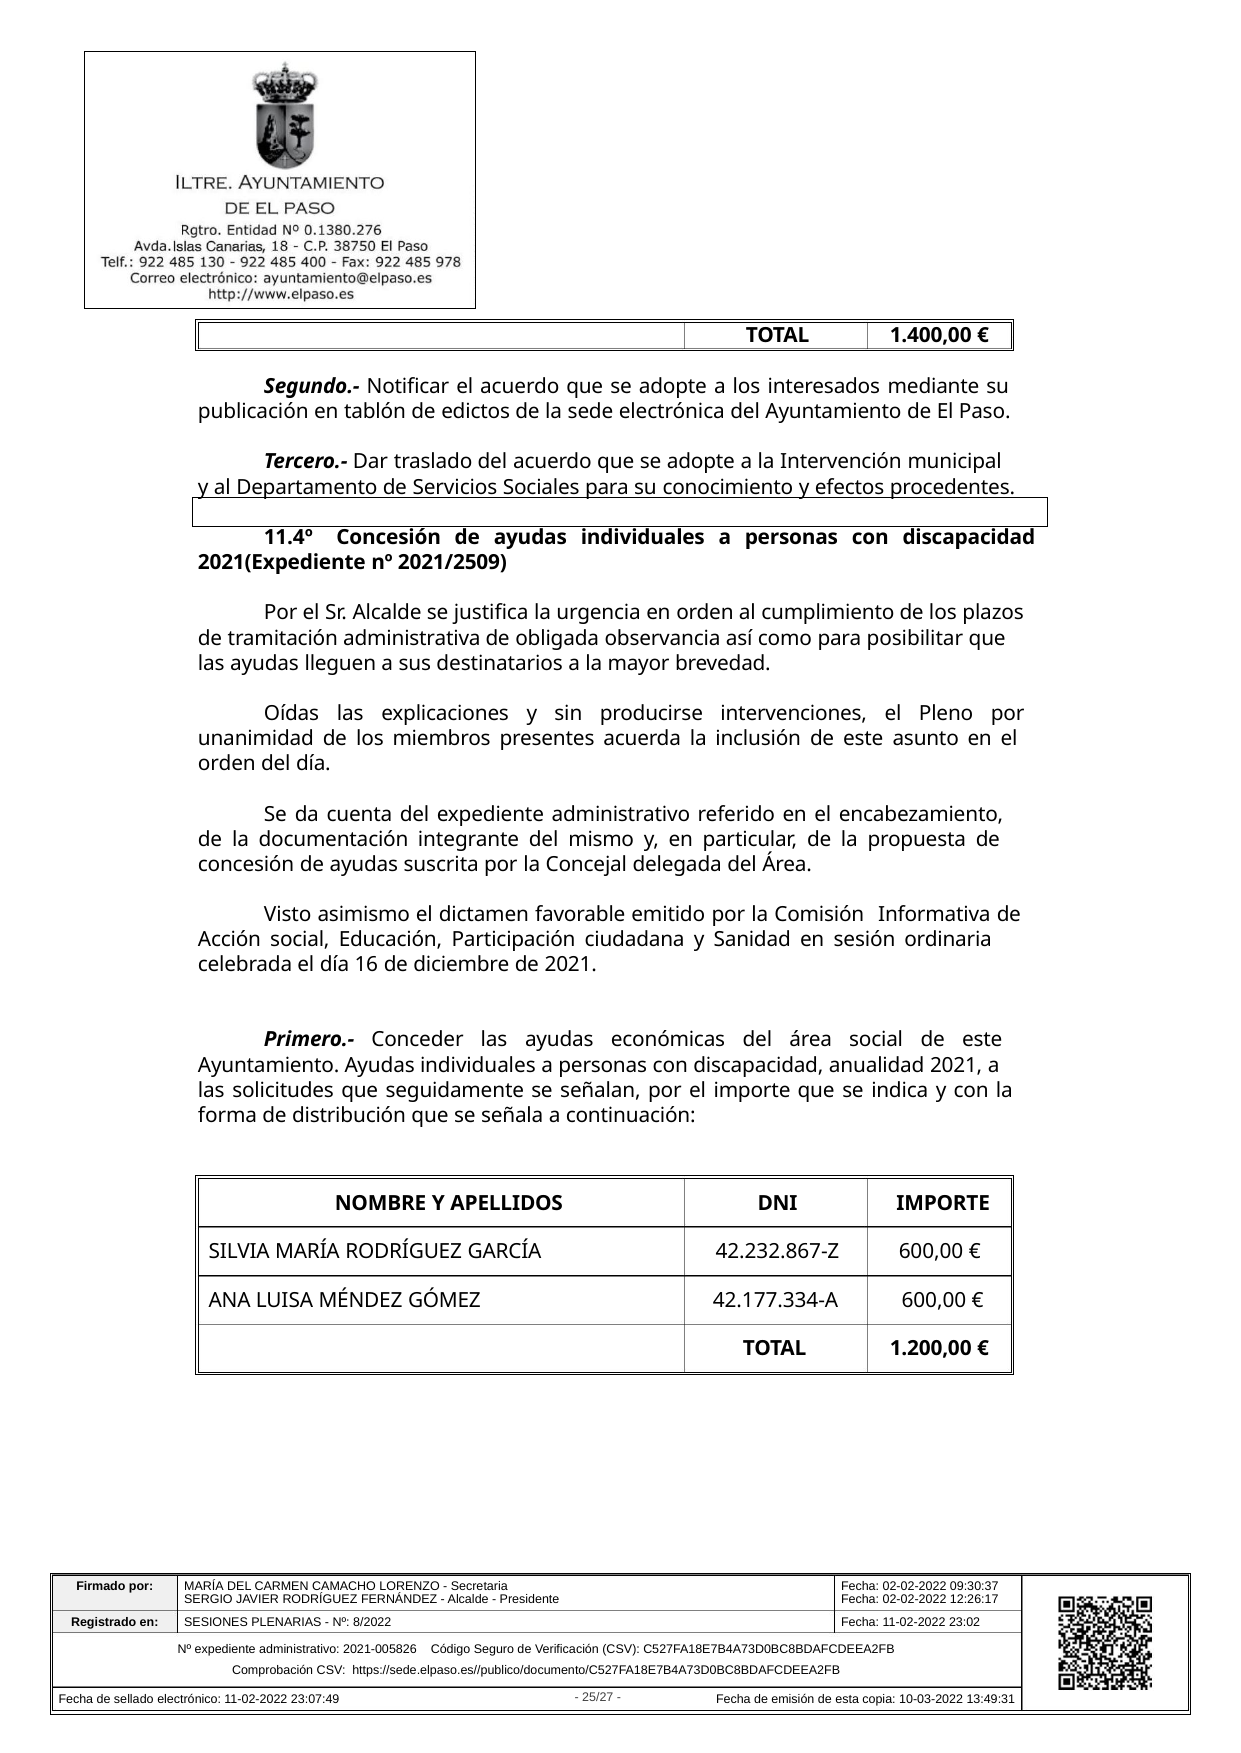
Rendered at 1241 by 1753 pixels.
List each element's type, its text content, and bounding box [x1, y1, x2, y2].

text Tercero.- Dar traslado del acuerdo que se adopte a la Intervención municipal [264, 449, 1068, 474]
text Por el Sr. Alcalde se justifica la urgencia en orden al cumplimiento de los plazos [264, 600, 1068, 625]
text Visto asimismo el dictamen favorable emitido por la Comisión Informativa de [264, 902, 1068, 926]
text 1.400,00 € [889, 322, 1012, 347]
text Nº expediente administrativo: 2021-005826 Código Seguro de Verificación (CSV): C527FA18E7B4A73D0BC8BDAFCDEEA2FB [177, 1642, 921, 1656]
text Acción social, Educación, Participación ciudadana y Sanidad en sesión ordinaria [198, 927, 1068, 951]
text 1 [264, 524, 275, 549]
picture [51, 1574, 1190, 1714]
text 42.177.334-A [713, 1287, 862, 1312]
text Registrado en: [71, 1615, 177, 1629]
picture [196, 320, 1013, 350]
text 600,00 € [898, 1239, 1012, 1263]
text Oídas las explicaciones y sin producirse intervenciones, el Pleno por [264, 701, 1068, 725]
text orden del día. [198, 751, 1068, 776]
text Fecha de emisión de esta copia: 10-03-2022 13:49:31 [716, 1692, 1040, 1706]
text Primero.- Conceder las ayudas económicas del área social de este [264, 1027, 1068, 1052]
text 42.232.867-Z [715, 1239, 862, 1263]
text Fecha de sellado electrónico: 11-02-2022 23:07:49 [58, 1692, 365, 1706]
text 600,00 € [901, 1287, 1012, 1312]
text SESIONES PLENARIAS - Nº: 8/2022 [184, 1615, 416, 1629]
text publicación en tablón de edictos de la sede electrónica del Ayuntamiento de El Paso. [198, 399, 1068, 423]
text DNI [757, 1190, 818, 1215]
text ANA LUISA MÉNDEZ GÓMEZ [208, 1287, 572, 1312]
text Ayuntamiento. Ayudas individuales a personas con discapacidad, anualidad 2021, a [198, 1052, 1068, 1077]
text SERGIO JAVIER RODRÍGUEZ FERNÁNDEZ - Alcalde - Presidente [184, 1593, 586, 1607]
text TOTAL [743, 1335, 862, 1360]
text Comprobación CSV: https://sede.elpaso.es//publico/documento/C527FA18E7B4A73D0BC8BDAFCDEEA2FB [232, 1663, 921, 1677]
text IMPORTE [896, 1190, 1012, 1215]
text las solicitudes que seguidamente se señalan, por el importe que se indica y con la [198, 1078, 1068, 1102]
text unanimidad de los miembros presentes acuerda la inclusión de este asunto en el [198, 726, 1068, 750]
text TOTAL [746, 322, 829, 347]
text concesión de ayudas suscrita por la Concejal delegada del Área. [198, 851, 1067, 876]
text Fecha: 02-02-2022 09:30:37 [841, 1579, 1022, 1593]
text 1.4º Concesión de ayudas individuales a personas con discapacidad [275, 524, 1067, 549]
text de la documentación integrante del mismo y, en particular, de la propuesta de [198, 826, 1067, 851]
text 2 [198, 550, 209, 574]
text - 25/27 - [574, 1691, 640, 1705]
text forma de distribución que se señala a continuación: [198, 1103, 1068, 1127]
text MARÍA DEL CARMEN CAMACHO LORENZO - Secretaria [184, 1579, 586, 1593]
text celebrada el día 16 de diciembre de 2021. [198, 952, 1068, 977]
text 1.200,00 € [889, 1335, 1012, 1360]
text Fecha: 11-02-2022 23:02 [841, 1615, 1002, 1629]
text 2 [198, 557, 205, 566]
text Se da cuenta del expediente administrativo referido en el encabezamiento, [264, 801, 1067, 826]
text Firmado por: [76, 1579, 172, 1593]
text SILVIA MARÍA RODRÍGUEZ GARCÍA [208, 1239, 572, 1263]
text 021(Expediente nº 2021/2509) [209, 550, 528, 574]
picture [85, 52, 475, 308]
text de tramitación administrativa de obligada observancia así como para posibilitar que [198, 625, 1068, 650]
picture [196, 1176, 1013, 1374]
text Segundo.- Notificar el acuerdo que se adopte a los interesados mediante su [264, 373, 1068, 398]
picture [193, 498, 1047, 526]
text las ayudas lleguen a sus destinatarios a la mayor brevedad. [198, 650, 1068, 675]
text y al Departamento de Servicios Sociales para su conocimiento y efectos procedentes. [198, 474, 1068, 499]
text Fecha: 02-02-2022 12:26:17 [841, 1593, 1022, 1607]
text NOMBRE Y APELLIDOS [334, 1190, 572, 1215]
